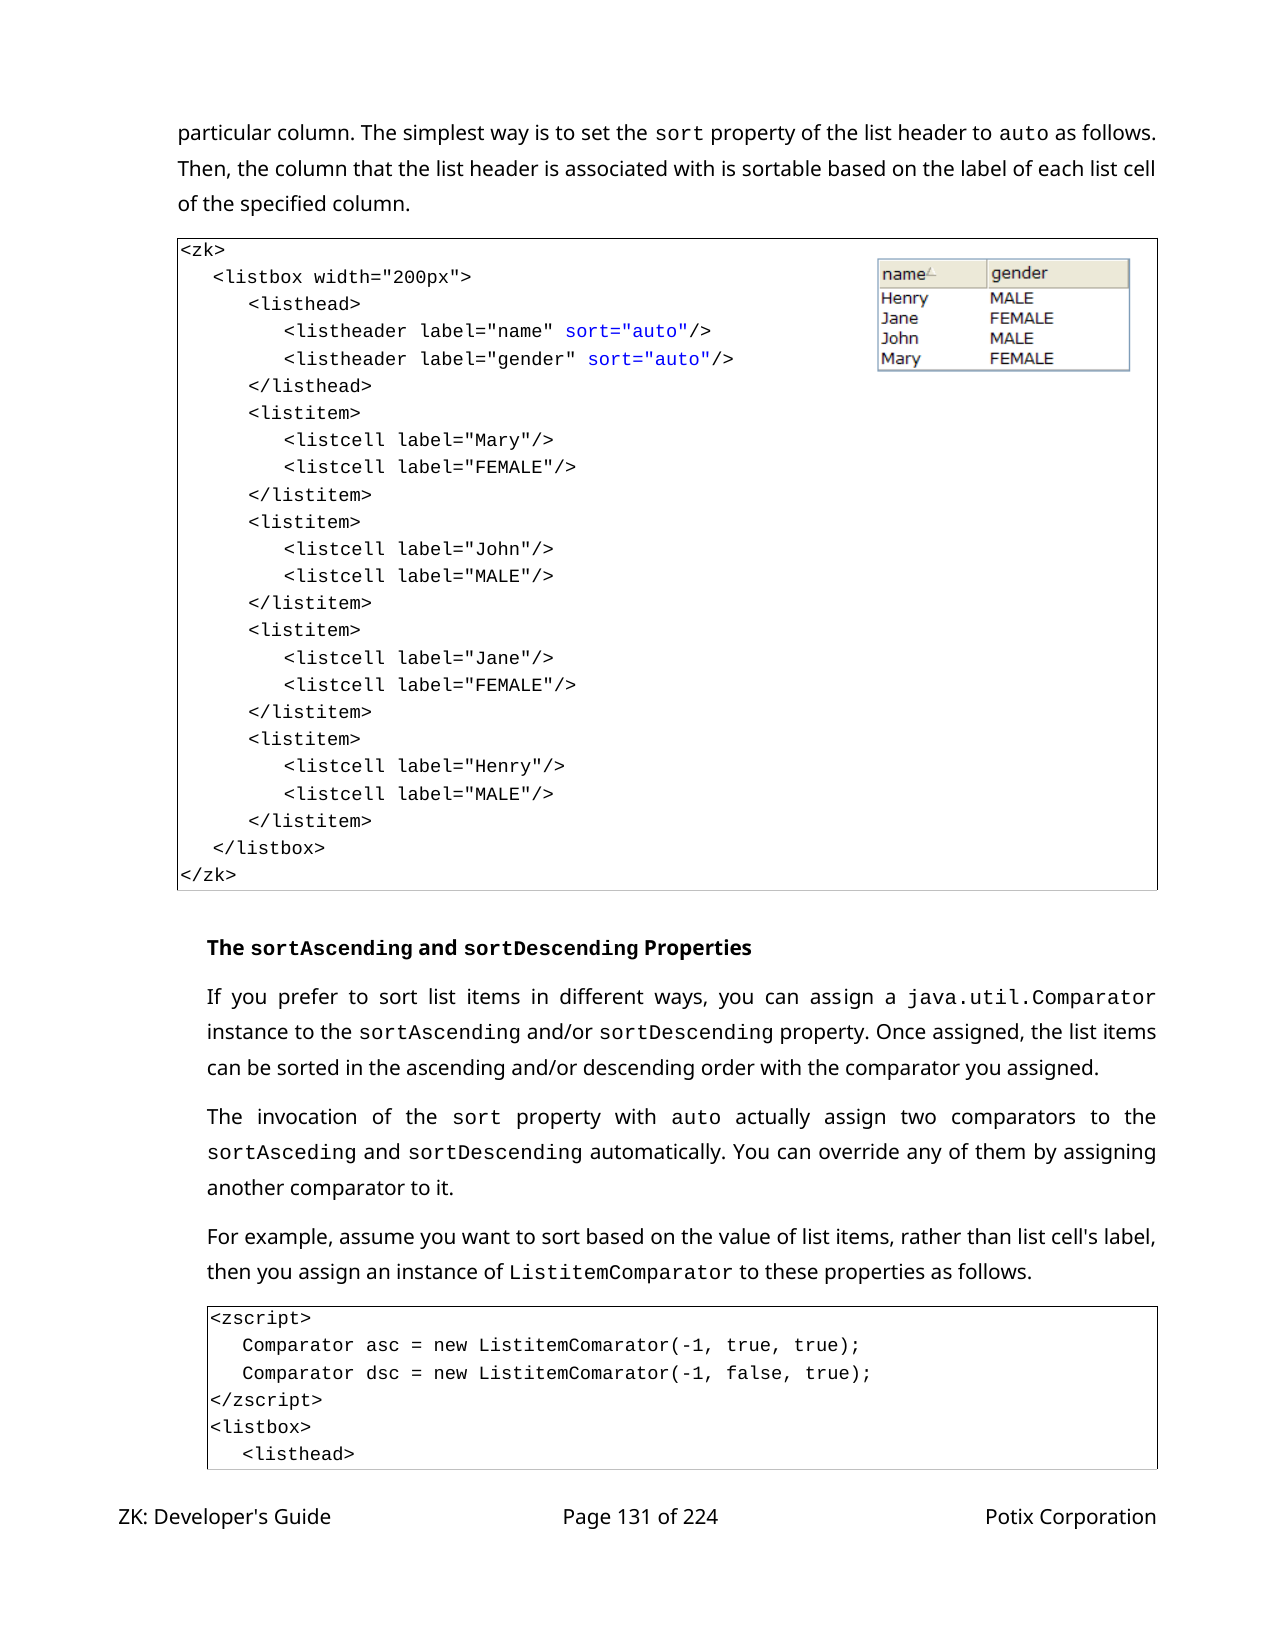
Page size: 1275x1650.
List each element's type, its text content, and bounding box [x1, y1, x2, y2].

text </listbox> [178, 836, 1157, 860]
text <listbox> [208, 1415, 1157, 1439]
text Comparator dsc = new ListitemComarator(-1, false, true); [208, 1361, 1157, 1385]
text </listitem> [178, 482, 1157, 507]
text particular column. The simplest way is to set the sort property of the list header to auto as follows. Then, the column that the list header is associated with is sortable based on the label of each list cell of the specified column. [177, 118, 1157, 217]
text <listitem> [178, 727, 1157, 751]
text <listitem> [178, 509, 1157, 534]
subtitle The sortAscending and sortDescending Properties [207, 933, 1157, 961]
text <zscript> [208, 1307, 1157, 1330]
text Comparator asc = new ListitemComarator(-1, true, true); [208, 1333, 1157, 1358]
text <listcell label="FEMALE"/> [178, 673, 1157, 697]
text <listitem> [178, 618, 1157, 643]
text <listcell label="John"/> [178, 537, 1157, 561]
text <listcell label="FEMALE"/> [178, 455, 1157, 479]
text [1134, 292, 1157, 316]
text </listitem> [178, 700, 1157, 724]
text If you prefer to sort list items in different ways, you can assign a java.util.Comparator instance to the sortAscending and/or sortDescending property. Once assigned, the list items can be sorted in the ascending and/or descending order with the comparator you assigned. [207, 982, 1157, 1081]
text <listcell label="MALE"/> [178, 564, 1157, 588]
text </listitem> [178, 591, 1157, 615]
picture [875, 256, 1134, 373]
text <listbox width="200px"> [178, 265, 875, 289]
text </listhead> [178, 374, 1157, 398]
text <listitem> [178, 401, 1157, 425]
text <zk> [178, 239, 1157, 262]
text </zscript> [208, 1388, 1157, 1412]
text [1134, 265, 1157, 289]
text <listheader label="gender" sort="auto"/> [178, 346, 875, 371]
text <listcell label="MALE"/> [178, 781, 1157, 806]
text <listcell label="Henry"/> [178, 754, 1157, 778]
text </zk> [178, 863, 1157, 890]
text </listitem> [178, 809, 1157, 833]
text <listcell label="Mary"/> [178, 428, 1157, 452]
text <listhead> [178, 292, 875, 316]
text For example, assume you want to sort based on the value of list items, rather than list cell's label, then you assign an instance of ListitemComparator to these properties as follows. [207, 1222, 1157, 1286]
text <listcell label="Jane"/> [178, 646, 1157, 670]
text <listhead> [208, 1442, 1157, 1469]
text The invocation of the sort property with auto actually assign two comparators to the sortAsceding and sortDescending automatically. You can override any of them by assigning another comparator to it. [207, 1102, 1157, 1201]
text <listheader label="name" sort="auto"/> [178, 319, 875, 343]
